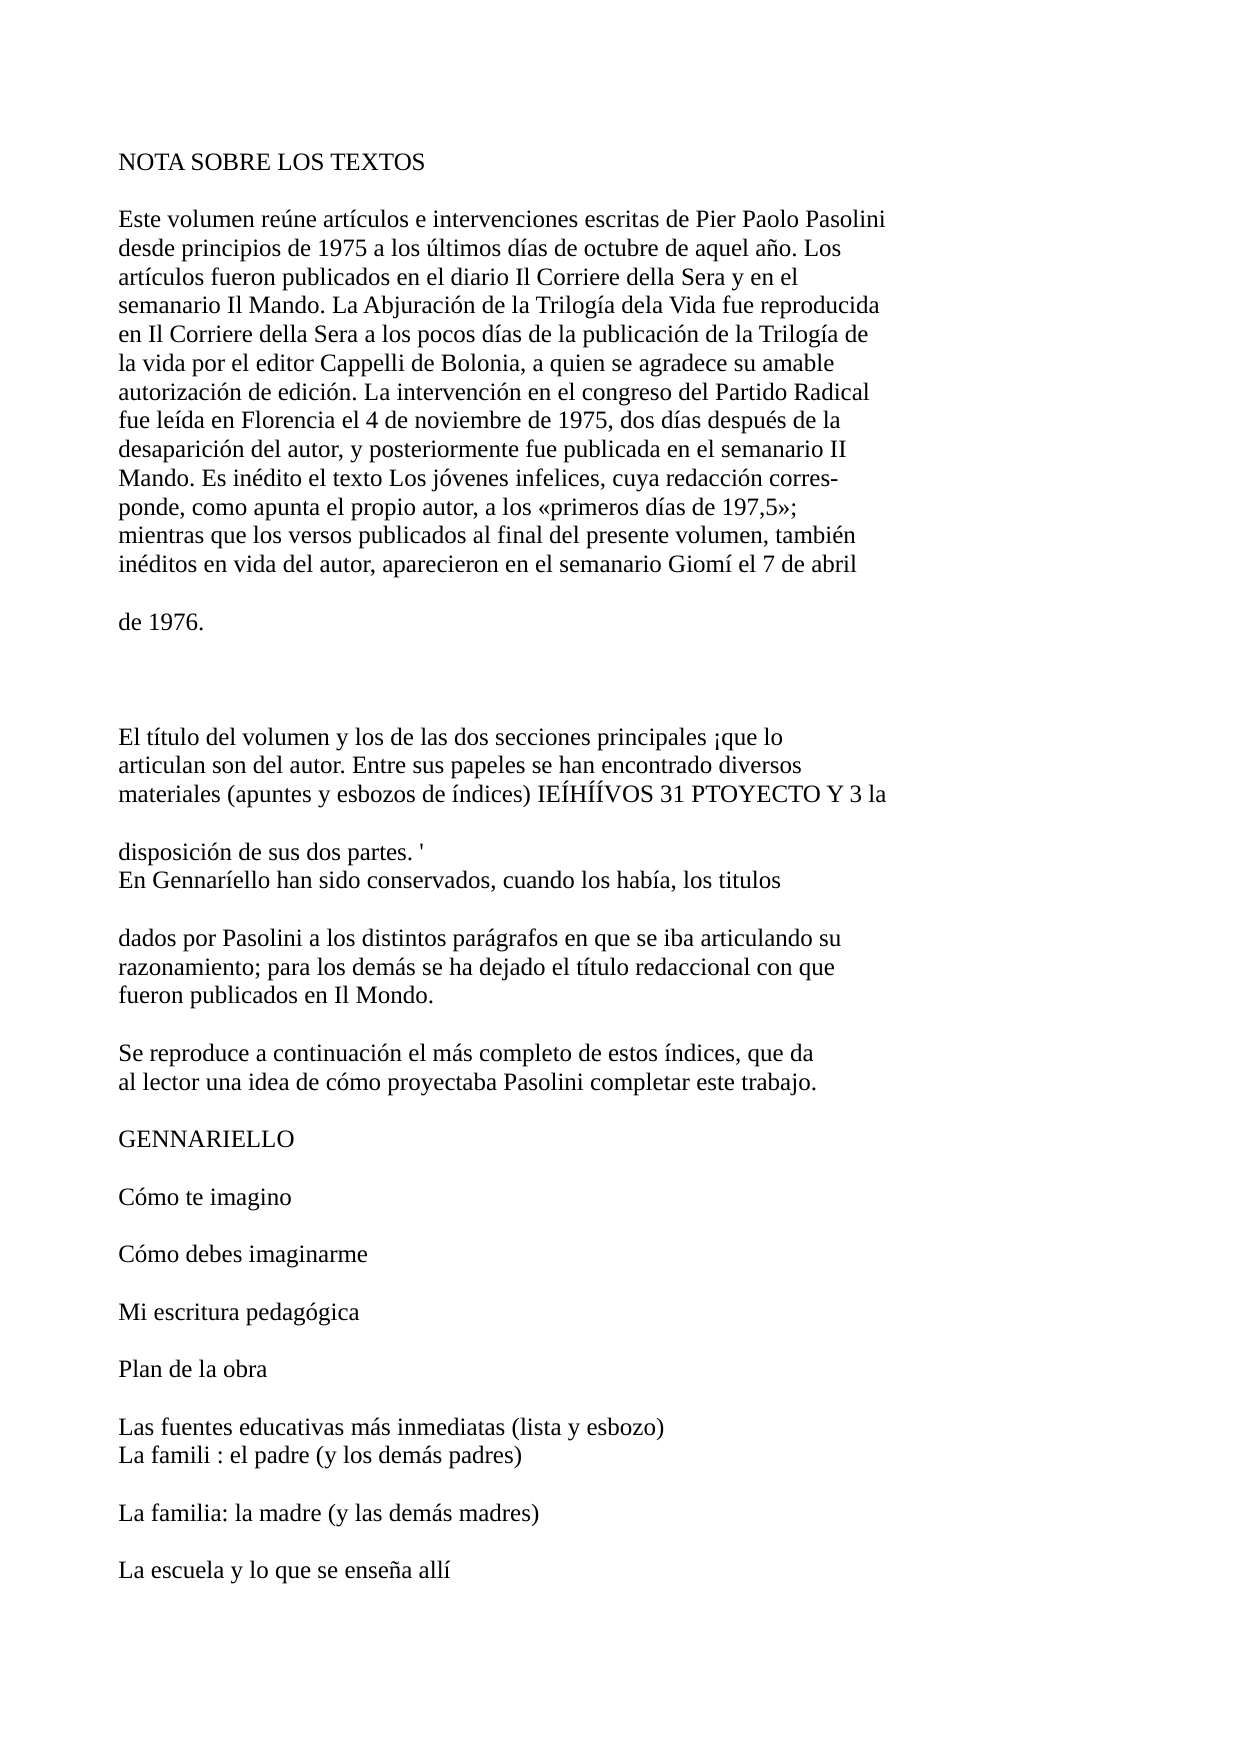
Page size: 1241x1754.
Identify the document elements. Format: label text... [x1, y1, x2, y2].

text Mi escritura pedagógica [118, 1297, 1122, 1326]
text Cómo debes imaginarme [118, 1239, 1122, 1268]
text Cómo te imagino [118, 1182, 1122, 1211]
text de 1976. [118, 607, 1122, 636]
text El título del volumen y los de las dos secciones principales ¡que lo [118, 722, 1122, 751]
text La escuela y lo que se enseña allí [118, 1556, 1122, 1584]
text ponde, como apunta el propio autor, a los «primeros días de 197,5»; [118, 492, 1122, 521]
text inéditos en vida del autor, aparecieron en el semanario Giomí el 7 de abril [118, 549, 1122, 578]
text desde principios de 1975 a los últimos días de octubre de aquel año. Los [118, 233, 1122, 262]
text GENNARIELLO [118, 1124, 1122, 1153]
text Se reproduce a continuación el más completo de estos índices, que da [118, 1038, 1122, 1067]
text fue leída en Florencia el 4 de noviembre de 1975, dos días después de la [118, 406, 1122, 434]
text dados por Pasolini a los distintos parágrafos en que se iba articulando su [118, 923, 1122, 952]
text Mando. Es inédito el texto Los jóvenes infelices, cuya redacción corres- [118, 463, 1122, 492]
text Este volumen reúne artículos e intervenciones escritas de Pier Paolo Pasolini [118, 204, 1122, 233]
text en Il Corriere della Sera a los pocos días de la publicación de la Trilogía de [118, 319, 1122, 348]
text mientras que los versos publicados al final del presente volumen, también [118, 521, 1122, 549]
text al lector una idea de cómo proyectaba Pasolini completar este trabajo. [118, 1067, 1122, 1096]
text materiales (apuntes y esbozos de índices) IEÍHÍÍVOS 31 PTOYECTO Y 3 la [118, 779, 1122, 808]
text La familia: la madre (y las demás madres) [118, 1498, 1122, 1527]
text artículos fueron publicados en el diario Il Corriere della Sera y en el [118, 262, 1122, 291]
text En Gennaríello han sido conservados, cuando los había, los titulos [118, 866, 1122, 894]
text Plan de la obra [118, 1354, 1122, 1383]
text desaparición del autor, y posteriormente fue publicada en el semanario II [118, 434, 1122, 463]
text autorización de edición. La intervención en el congreso del Partido Radical [118, 377, 1122, 406]
text la vida por el editor Cappelli de Bolonia, a quien se agradece su amable [118, 348, 1122, 377]
text fueron publicados en Il Mondo. [118, 981, 1122, 1009]
text disposición de sus dos partes. ' [118, 837, 1122, 866]
text semanario Il Mando. La Abjuración de la Trilogía dela Vida fue reproducida [118, 291, 1122, 319]
text La famili : el padre (y los demás padres) [118, 1441, 1122, 1469]
text NOTA SOBRE LOS TEXTOS [118, 147, 1122, 176]
text Las fuentes educativas más inmediatas (lista y esbozo) [118, 1412, 1122, 1441]
text articulan son del autor. Entre sus papeles se han encontrado diversos [118, 751, 1122, 779]
text razonamiento; para los demás se ha dejado el título redaccional con que [118, 952, 1122, 981]
